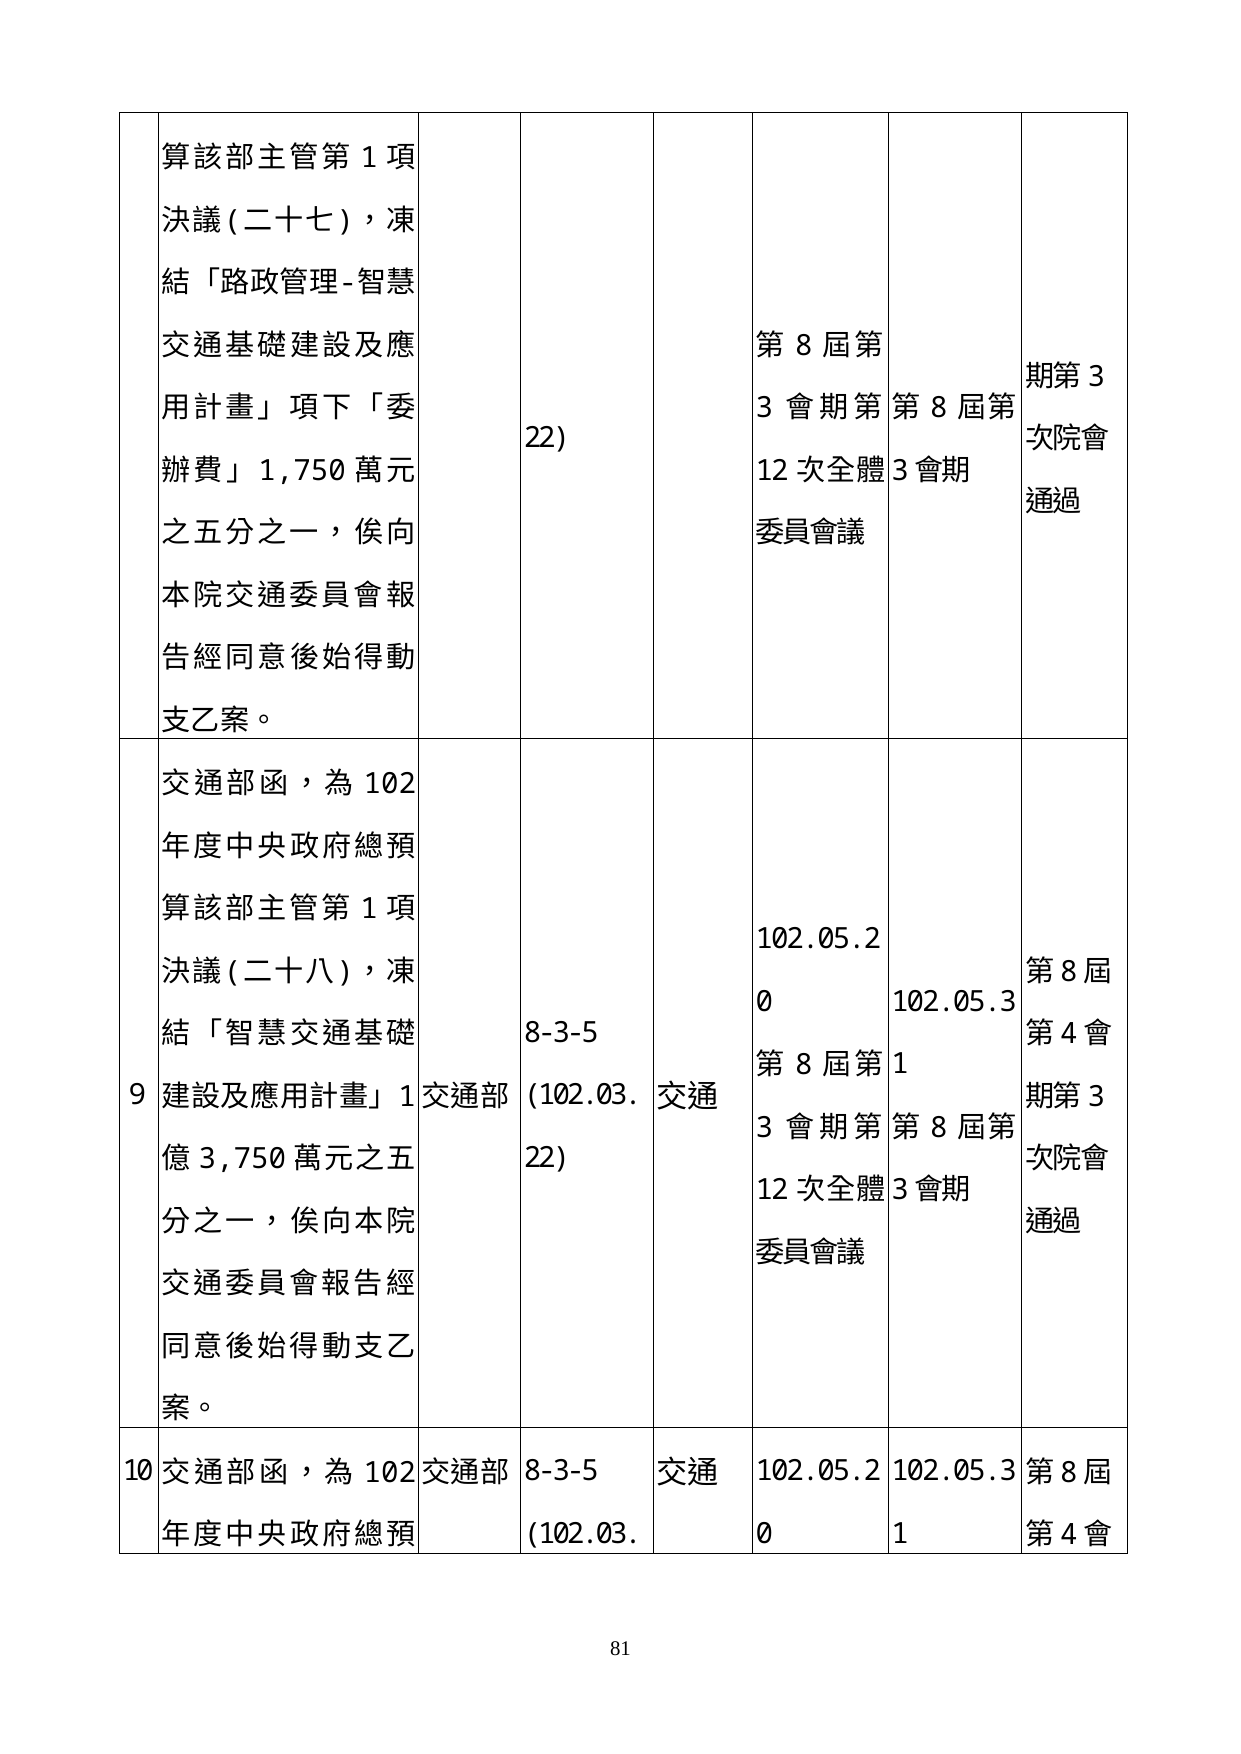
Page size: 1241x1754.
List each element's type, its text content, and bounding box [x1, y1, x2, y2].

table_cell 102.05.20 [753, 1428, 888, 1553]
table_cell 交通部 [419, 1428, 520, 1553]
table_cell [654, 113, 752, 738]
table_cell 交通部函，為102年度中央政府總預算該部主管第1項決議(二十八)，凍結「智慧交通基礎建設及應用計畫」1億3,750萬元之五分之一，俟向本院交通委員會報告經同意後始得動支乙案。 [159, 739, 418, 1427]
table_cell 9 [120, 739, 158, 1427]
table_cell 第8屆第4會期第3次院會通過 [1022, 739, 1127, 1427]
table_cell 8-3-5 (102.03. [521, 1428, 653, 1553]
table_cell 第8屆第3會期 [889, 113, 1021, 738]
table_cell 交通部 [419, 739, 520, 1427]
table_cell 102.05.31 第8屆第3會期 [889, 739, 1021, 1427]
table_cell 第8屆第3會期第12次全體委員會議 [753, 113, 888, 738]
table_cell 第8屆第4會 [1022, 1428, 1127, 1553]
table_cell 10 [120, 1428, 158, 1553]
table_cell [419, 113, 520, 738]
table_cell 102.05.31 [889, 1428, 1021, 1553]
table_cell 交通 [654, 739, 752, 1427]
table_cell 期第3次院會通過 [1022, 113, 1127, 738]
table_cell [120, 113, 158, 738]
table_cell 交通 [654, 1428, 752, 1553]
table_cell 算該部主管第1項決議(二十七)，凍結「路政管理-智慧交通基礎建設及應用計畫」項下「委辦費」1,750萬元之五分之一，俟向本院交通委員會報告經同意後始得動支乙案。 [159, 113, 418, 738]
table_cell 22) [521, 113, 653, 738]
table_cell 102.05.20 第8屆第3會期第12次全體委員會議 [753, 739, 888, 1427]
table_cell 交通部函，為102年度中央政府總預 [159, 1428, 418, 1553]
table_cell 8-3-5 (102.03.22) [521, 739, 653, 1427]
